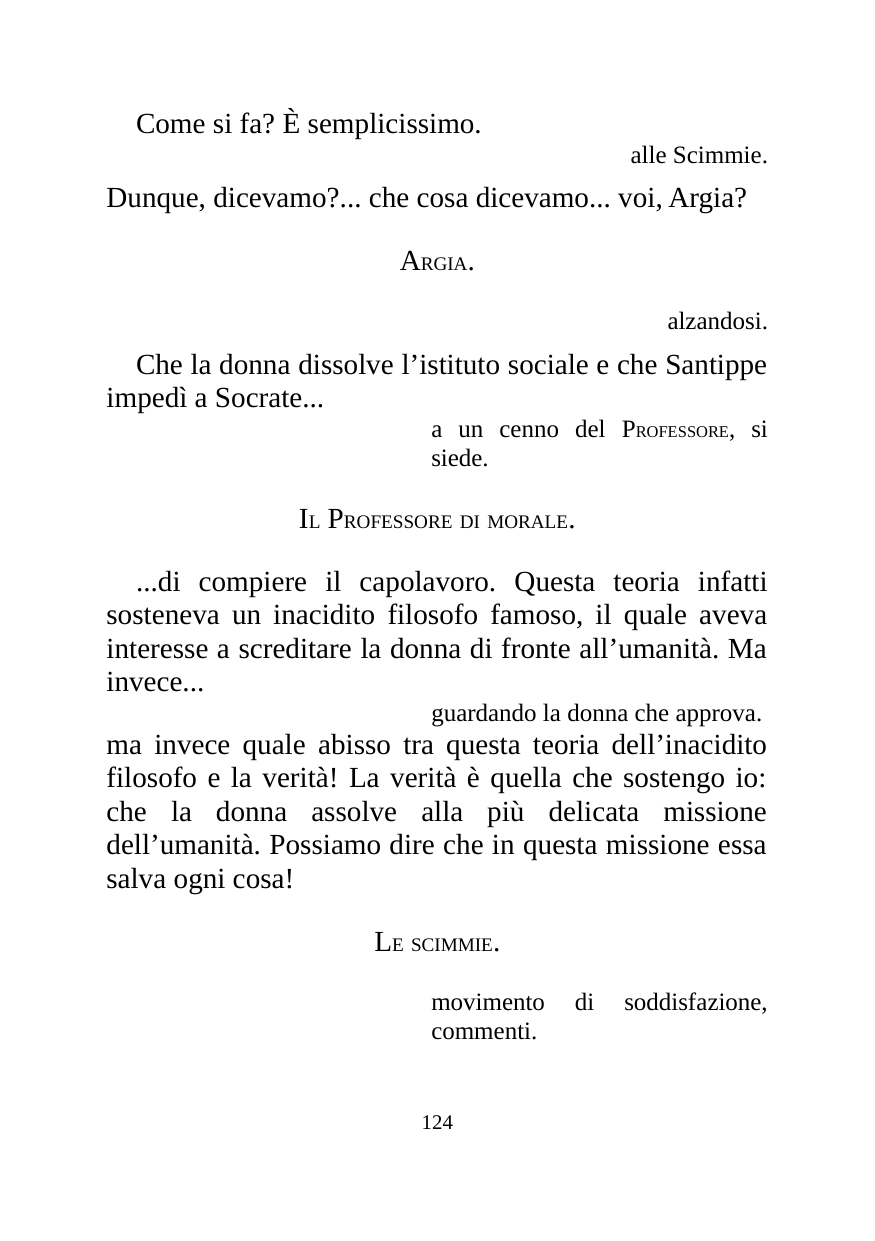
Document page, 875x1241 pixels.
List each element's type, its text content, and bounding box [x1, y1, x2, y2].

text Le scimmie. [106, 924, 768, 958]
text Dunque, dicevamo?... che cosa dicevamo... voi, Argia? [106, 180, 768, 214]
text ma invece quale abisso tra questa teoria dell’inacidito filosofo e la verità! La verità è quella che sostengo io: che la donna assolve alla più delicata missione dell’umanità. Possiamo dire che in questa missione essa salva ogni cosa! [106, 727, 768, 894]
text ...di compiere il capolavoro. Questa teoria infatti sosteneva un inacidito filosofo famoso, il quale aveva interesse a screditare la donna di fronte all’umanità. Ma invece... [106, 564, 768, 698]
text Come si fa? È semplicissimo. [106, 106, 768, 140]
text Che la donna dissolve l’istituto sociale e che Santippe impedì a Socrate... [106, 347, 768, 414]
text alzandosi. [431, 306, 768, 335]
text Il Professore di morale. [106, 501, 768, 534]
text guardando la donna che approva. [431, 698, 768, 727]
text movimento di soddisfazione, commenti. [431, 987, 768, 1044]
text a un cenno del Professore, si siede. [431, 414, 768, 471]
text Argia. [106, 243, 768, 277]
text alle Scimmie. [431, 140, 768, 168]
